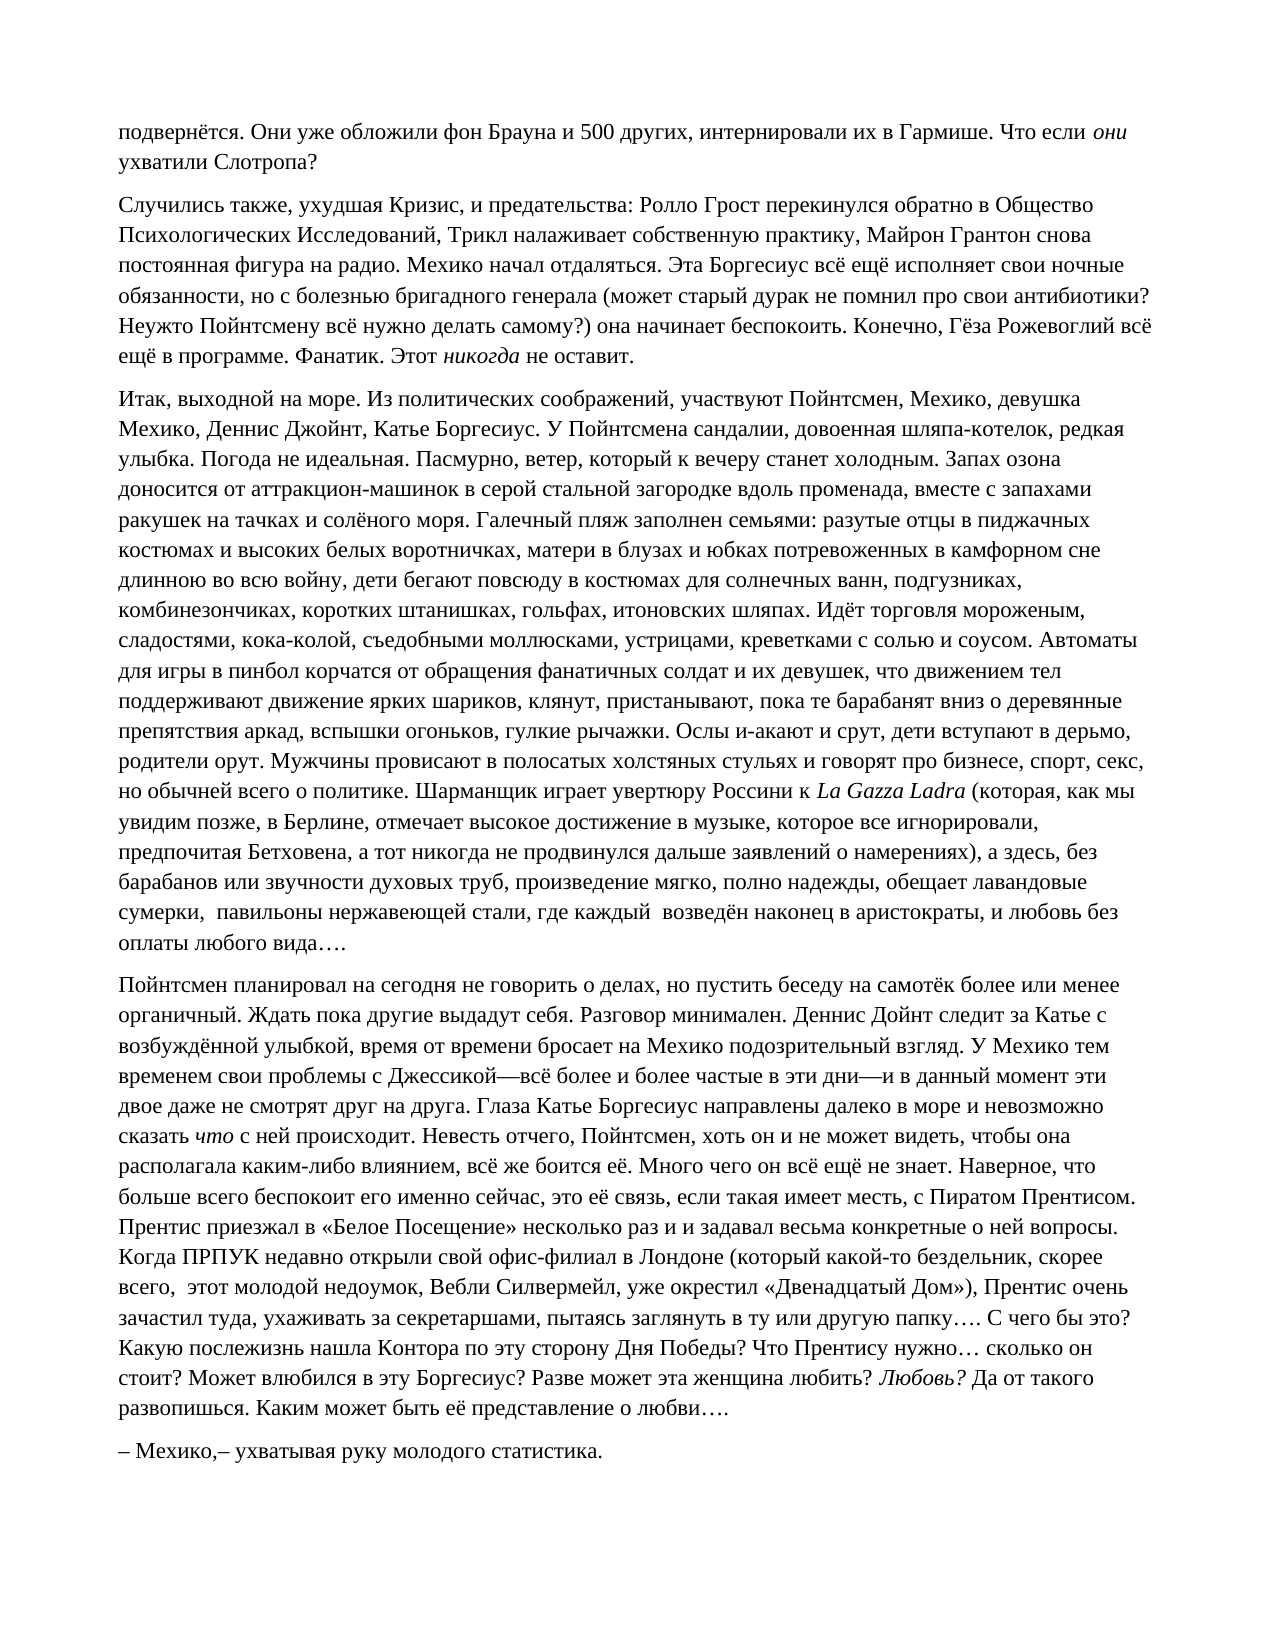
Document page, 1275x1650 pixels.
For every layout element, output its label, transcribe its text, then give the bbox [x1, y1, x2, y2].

text – Мехико,– ухватывая руку молодого статистика. [118, 1437, 1157, 1463]
text Пойнтсмен планировал на сегодня не говорить о делах, но пустить беседу на самотёк более или менее органичный. Ждать пока другие выдадут себя. Разговор минимален. Деннис Дойнт следит за Катье с возбуждённой улыбкой, время от времени бросает на Мехико подозрительный взгляд. У Мехико тем временем свои проблемы с Джессикой—всё более и более частые в эти дни—и в данный момент эти двое даже не смотрят друг на друга. Глаза Катье Боргесиус направлены далеко в море и невозможно сказать что с ней происходит. Невесть отчего, Пойнтсмен, хоть он и не может видеть, чтобы она располагала каким-либо влиянием, всё же боится её. Много чего он всё ещё не знает. Наверное, что больше всего беспокоит его именно сейчас, это её связь, если такая имеет месть, с Пиратом Прентисом. Прентис приезжал в «Белое Посещение» несколько раз и и задавал весьма конкретные о ней вопросы. Когда ПРПУК недавно открыли свой офис-филиал в Лондоне (который какой-то бездельник, скорее всего, этот молодой недоумок, Вебли Силвермейл, уже окрестил «Двенадцатый Дом»), Прентис очень зачастил туда, ухаживать за секретаршами, пытаясь заглянуть в ту или другую папку…. С чего бы это? Какую послежизнь нашла Контора по эту сторону Дня Победы? Что Прентису нужно… сколько он стоит? Может влюбился в эту Боргесиус? Разве может эта женщина любить? Любовь? Да от такого развопишься. Каким может быть её представление о любви…. [118, 971, 1157, 1421]
text Итак, выходной на море. Из политических соображений, участвуют Пойнтсмен, Мехико, девушка Мехико, Деннис Джойнт, Катье Боргесиус. У Пойнтсмена сандалии, довоенная шляпа-котелок, редкая улыбка. Погода не идеальная. Пасмурно, ветер, который к вечеру станет холодным. Запах озона доносится от аттракцион-машинок в серой стальной загородке вдоль променада, вместе с запахами ракушек на тачках и солёного моря. Галечный пляж заполнен семьями: разутые отцы в пиджачных костюмах и высоких белых воротничках, матери в блузах и юбках потревоженных в камфорном сне длинною во всю войну, дети бегают повсюду в костюмах для солнечных ванн, подгузниках, комбинезончиках, коротких штанишках, гольфах, итоновских шляпах. Идёт торговля мороженым, сладостями, кока-колой, съедобными моллюсками, устрицами, креветками с солью и соусом. Автоматы для игры в пинбол корчатся от обращения фанатичных солдат и их девушек, что движением тел поддерживают движение ярких шариков, клянут, пристанывают, пока те барабанят вниз о деревянные препятствия аркад, вспышки огоньков, гулкие рычажки. Ослы и-акают и срут, дети вступают в дерьмо, родители орут. Мужчины провисают в полосатых холстяных стульях и говорят про бизнесе, спорт, секс, но обычней всего о политике. Шарманщик играет увертюру Россини к La Gazza Ladra (которая, как мы увидим позже, в Берлине, отмечает высокое достижение в музыке, которое все игнорировали, предпочитая Бетховена, а тот никогда не продвинулся дальше заявлений о намерениях), а здесь, без барабанов или звучности духовых труб, произведение мягко, полно надежды, обещает лавандовые сумерки, павильоны нержавеющей стали, где каждый возведён наконец в аристократы, и любовь без оплаты любого вида…. [118, 385, 1157, 955]
text подвернётся. Они уже обложили фон Брауна и 500 других, интернировали их в Гармише. Что если они ухватили Слотропа? [118, 118, 1157, 175]
text Случились также, ухудшая Кризис, и предательства: Ролло Грост перекинулся обратно в Общество Психологических Исследований, Трикл налаживает собственную практику, Майрон Грантон снова постоянная фигура на радио. Мехико начал отдаляться. Эта Боргесиус всё ещё исполняет свои ночные обязанности, но с болезнью бригадного генерала (может старый дурак не помнил про свои антибиотики? Неужто Пойнтсмену всё нужно делать самому?) она начинает беспокоить. Конечно, Гёза Рожевоглий всё ещё в программе. Фанатик. Этот никогда не оставит. [118, 191, 1157, 368]
